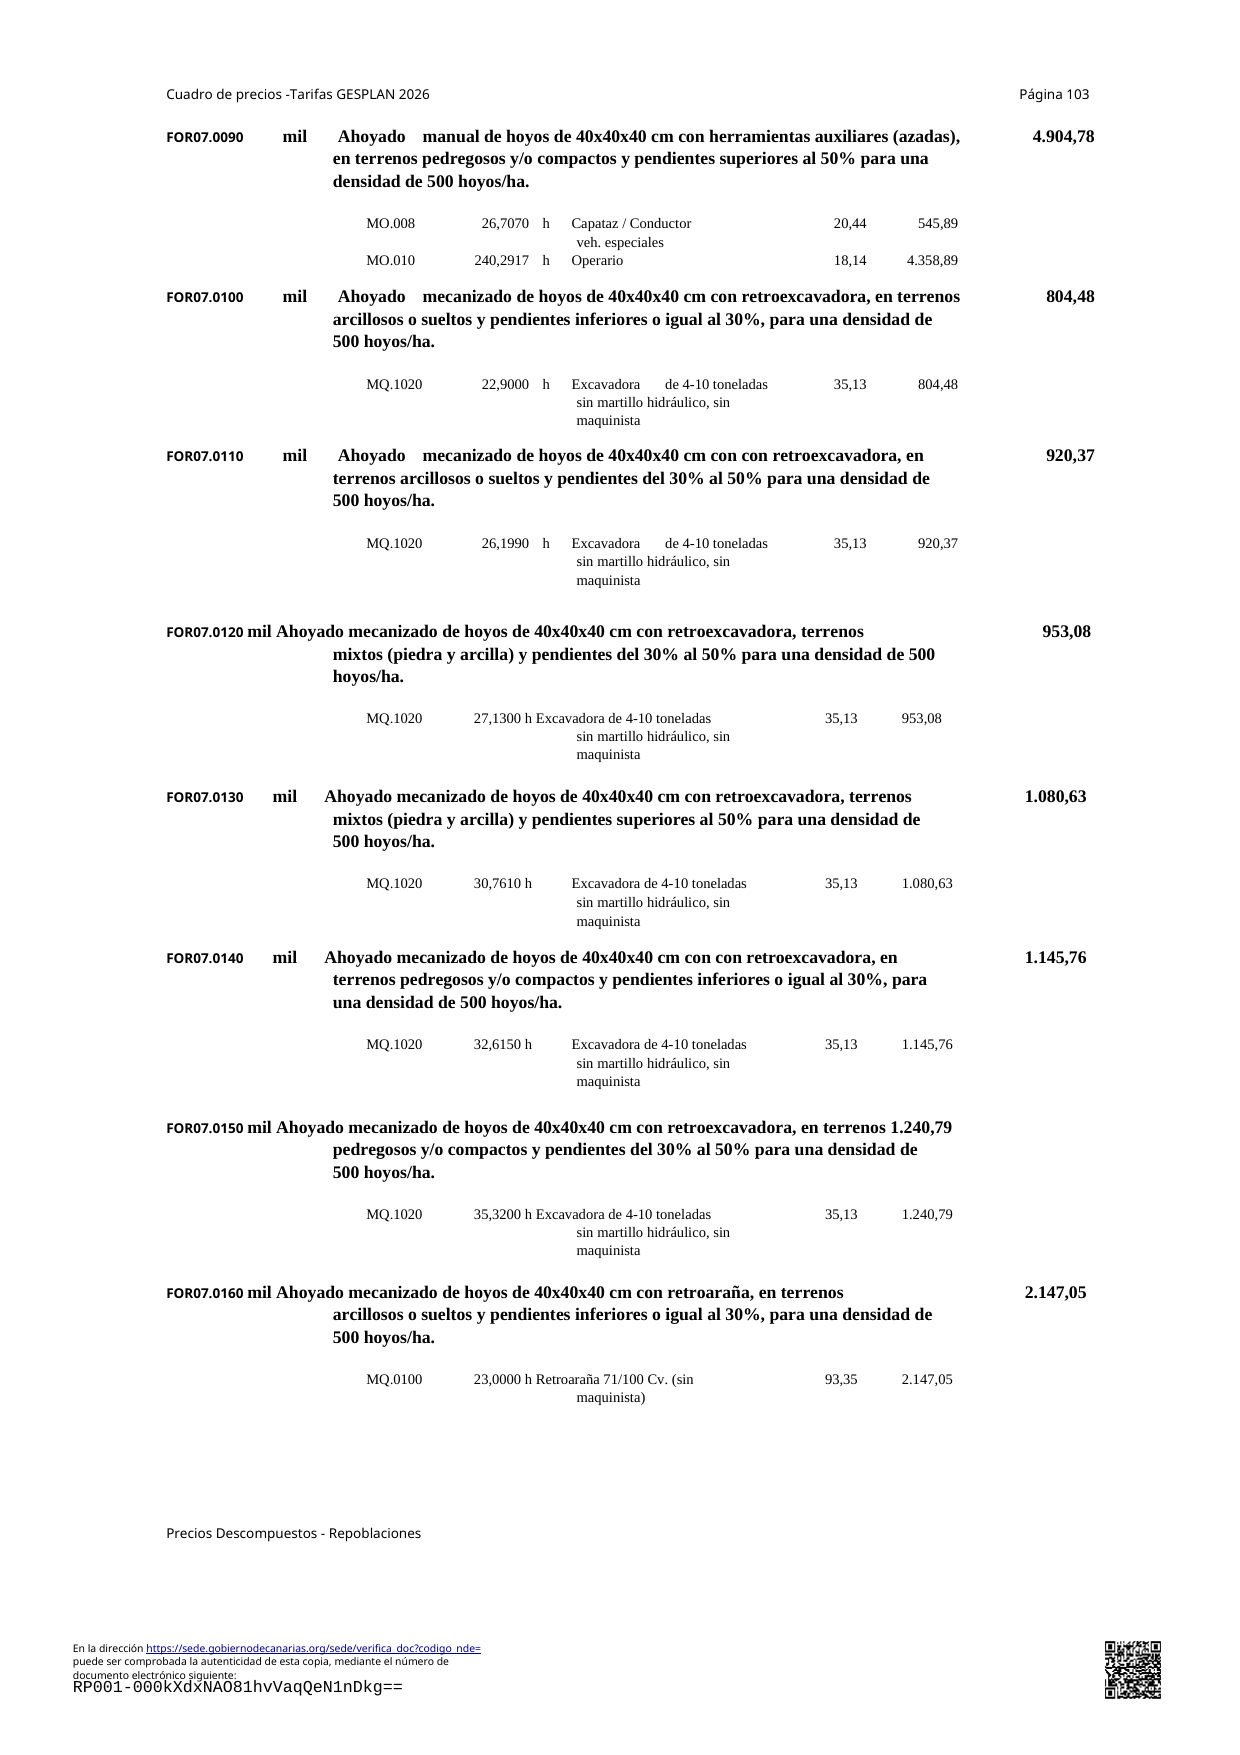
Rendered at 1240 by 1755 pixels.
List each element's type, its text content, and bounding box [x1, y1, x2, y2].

text arcillosos o sueltos y pendientes inferiores o igual al 30%, para una densidad de 500 hoyos/ha. [333, 307, 984, 352]
text FOR07.0160 mil Ahoyado mecanizado de hoyos de 40x40x40 cm con retroaraña, en terrenos 2.147,05 [166, 1280, 1101, 1303]
text en terrenos pedregosos y/o compactos y pendientes superiores al 50% para una densidad de 500 hoyos/ha. [333, 147, 984, 192]
text FOR07.0100 mil Ahoyado mecanizado de hoyos de 40x40x40 cm con retroexcavadora, en terrenos 804,48 [166, 285, 1101, 307]
text mixtos (piedra y arcilla) y pendientes del 30% al 50% para una densidad de 500 hoyos/ha. [333, 642, 984, 687]
text FOR07.0090 mil Ahoyado manual de hoyos de 40x40x40 cm con herramientas auxiliares (azadas), 4.904,78 [166, 124, 1101, 147]
text MO.010 240,2917 h Operario 18,14 4.358,89 [366, 251, 1101, 269]
text MQ.1020 27,1300 h Excavadora de 4-10 toneladas 35,13 953,08 [366, 709, 1101, 727]
text En la dirección https://sede.gobiernodecanarias.org/sede/verifica_doc?codigo_nde= puede ser comprobada la autenticidad de esta copia, mediante el número de documento electrónico siguiente: RP001-000kXdxNAO81hvVaqQeN1nDkg== [73, 1641, 542, 1696]
text MQ.0100 23,0000 h Retroaraña 71/100 Cv. (sin 93,35 2.147,05 [366, 1369, 1101, 1388]
text Precios Descompuestos - Repoblaciones [166, 1527, 422, 1541]
text terrenos arcillosos o sueltos y pendientes del 30% al 50% para una densidad de 500 hoyos/ha. [333, 466, 984, 511]
text veh. especiales [576, 232, 1101, 251]
text FOR07.0110 mil Ahoyado mecanizado de hoyos de 40x40x40 cm con con retroexcavadora, en 920,37 [166, 444, 1101, 466]
text sin martillo hidráulico, sin maquinista [576, 393, 741, 429]
text Cuadro de precios -Tarifas GESPLAN 2026 [166, 89, 430, 102]
text FOR07.0130 mil Ahoyado mecanizado de hoyos de 40x40x40 cm con retroexcavadora, terrenos 1.080,63 [166, 785, 1101, 807]
text MQ.1020 26,1990 h Excavadora de 4-10 toneladas 35,13 920,37 [366, 533, 1101, 552]
text maquinista) [576, 1388, 1101, 1407]
text FOR07.0140 mil Ahoyado mecanizado de hoyos de 40x40x40 cm con con retroexcavadora, en 1.145,76 [166, 945, 1101, 968]
text sin martillo hidráulico, sin maquinista [576, 893, 741, 930]
text MO.008 26,7070 h Capataz / Conductor 20,44 545,89 [366, 214, 1101, 232]
text sin martillo hidráulico, sin maquinista [576, 1053, 741, 1090]
text MQ.1020 30,7610 h Excavadora de 4-10 toneladas 35,13 1.080,63 [366, 874, 1101, 893]
text MQ.1020 35,3200 h Excavadora de 4-10 toneladas 35,13 1.240,79 [366, 1205, 1101, 1223]
text FOR07.0150 mil Ahoyado mecanizado de hoyos de 40x40x40 cm con retroexcavadora, en terrenos 1.240,79 pedregosos y/o compactos y pendientes del 30% al 50% para una densidad de 500 hoyos/ha. [166, 1115, 1101, 1183]
text sin martillo hidráulico, sin maquinista [576, 1223, 741, 1259]
text sin martillo hidráulico, sin maquinista [576, 727, 741, 763]
text MQ.1020 22,9000 h Excavadora de 4-10 toneladas 35,13 804,48 [366, 375, 1101, 393]
text terrenos pedregosos y/o compactos y pendientes inferiores o igual al 30%, para una densidad de 500 hoyos/ha. [333, 968, 984, 1013]
text arcillosos o sueltos y pendientes inferiores o igual al 30%, para una densidad de 500 hoyos/ha. [333, 1303, 984, 1348]
text Página 103 [1019, 89, 1089, 102]
text MQ.1020 32,6150 h Excavadora de 4-10 toneladas 35,13 1.145,76 [366, 1035, 1101, 1053]
text FOR07.0120 mil Ahoyado mecanizado de hoyos de 40x40x40 cm con retroexcavadora, terrenos 953,08 [166, 620, 1101, 642]
text sin martillo hidráulico, sin maquinista [576, 552, 741, 589]
text mixtos (piedra y arcilla) y pendientes superiores al 50% para una densidad de 500 hoyos/ha. [333, 807, 972, 852]
